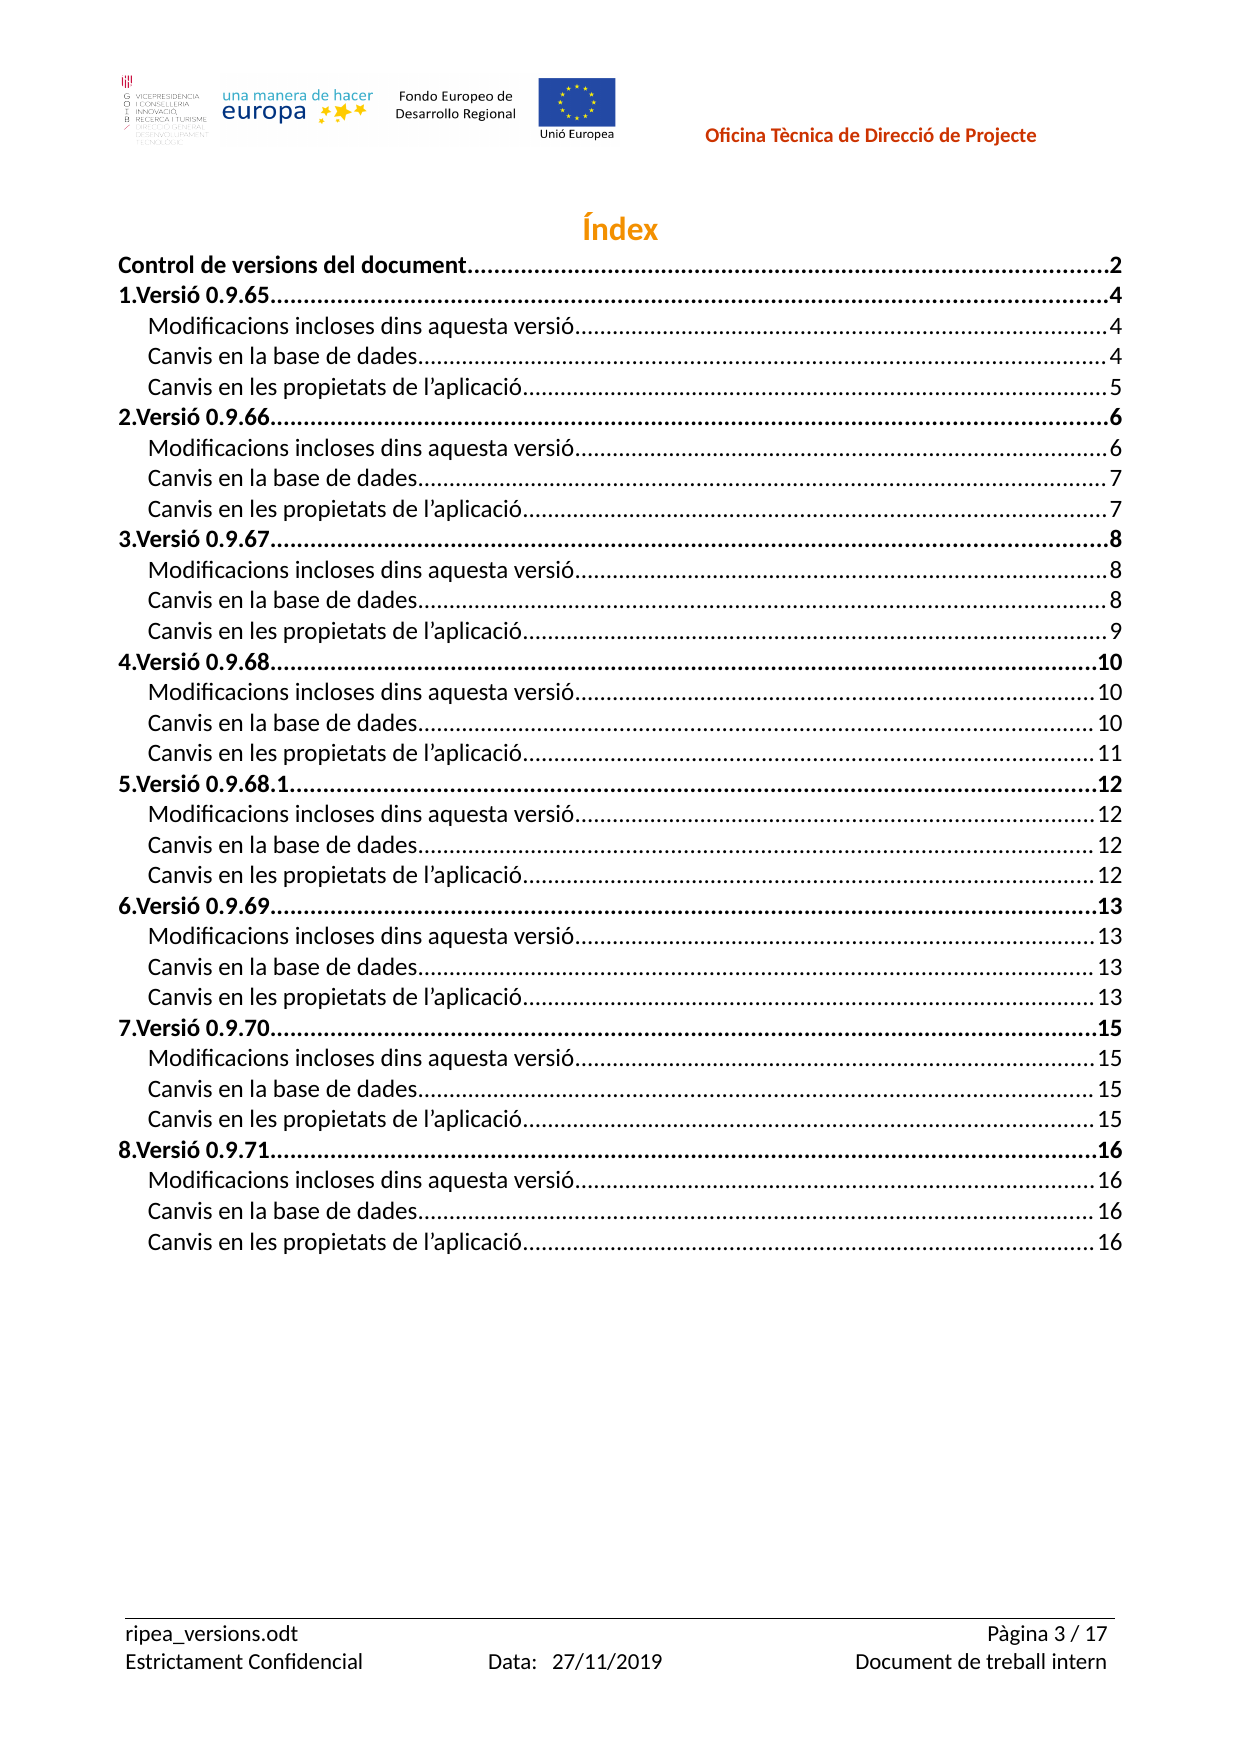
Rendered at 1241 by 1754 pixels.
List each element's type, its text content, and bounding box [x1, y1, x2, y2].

picture [219, 73, 621, 147]
text Modificacions incloses dins aquesta versió 4 [148, 310, 1122, 341]
text Canvis en la base de dades 15 [148, 1073, 1122, 1103]
text 3.Versió 0.9.67 8 [118, 524, 1122, 554]
text Canvis en les propietats de l’aplicació 15 [148, 1103, 1122, 1134]
text Modificacions incloses dins aquesta versió 6 [148, 432, 1122, 463]
text Modificacions incloses dins aquesta versió 16 [148, 1164, 1122, 1195]
text Modificacions incloses dins aquesta versió 15 [148, 1042, 1122, 1073]
text 7.Versió 0.9.70 15 [118, 1012, 1122, 1042]
text Canvis en la base de dades 8 [148, 585, 1122, 615]
text Canvis en les propietats de l’aplicació 16 [148, 1226, 1122, 1256]
text Canvis en la base de dades 12 [148, 829, 1122, 859]
text Índex [118, 208, 1122, 249]
text Canvis en la base de dades 7 [148, 463, 1122, 493]
text Canvis en la base de dades 10 [148, 707, 1122, 737]
text Canvis en les propietats de l’aplicació 9 [148, 615, 1122, 646]
text Canvis en la base de dades 16 [148, 1195, 1122, 1226]
picture [118, 73, 213, 147]
text Modificacions incloses dins aquesta versió 8 [148, 554, 1122, 585]
text Modificacions incloses dins aquesta versió 12 [148, 798, 1122, 829]
text Canvis en les propietats de l’aplicació 12 [148, 859, 1122, 890]
text Canvis en les propietats de l’aplicació 5 [148, 371, 1122, 402]
text 6.Versió 0.9.69 13 [118, 890, 1122, 920]
text Modificacions incloses dins aquesta versió 13 [148, 920, 1122, 951]
text Canvis en les propietats de l’aplicació 13 [148, 981, 1122, 1012]
text Control de versions del document 2 [118, 249, 1122, 279]
text Canvis en la base de dades 13 [148, 951, 1122, 981]
text 2.Versió 0.9.66 6 [118, 402, 1122, 432]
text 4.Versió 0.9.68 10 [118, 646, 1122, 676]
text 8.Versió 0.9.71 16 [118, 1134, 1122, 1164]
text Canvis en la base de dades 4 [148, 341, 1122, 371]
text Canvis en les propietats de l’aplicació 11 [148, 737, 1122, 768]
text 1.Versió 0.9.65 4 [118, 279, 1122, 310]
text Modificacions incloses dins aquesta versió 10 [148, 676, 1122, 707]
text Canvis en les propietats de l’aplicació 7 [148, 493, 1122, 524]
text 5.Versió 0.9.68.1 12 [118, 768, 1122, 798]
